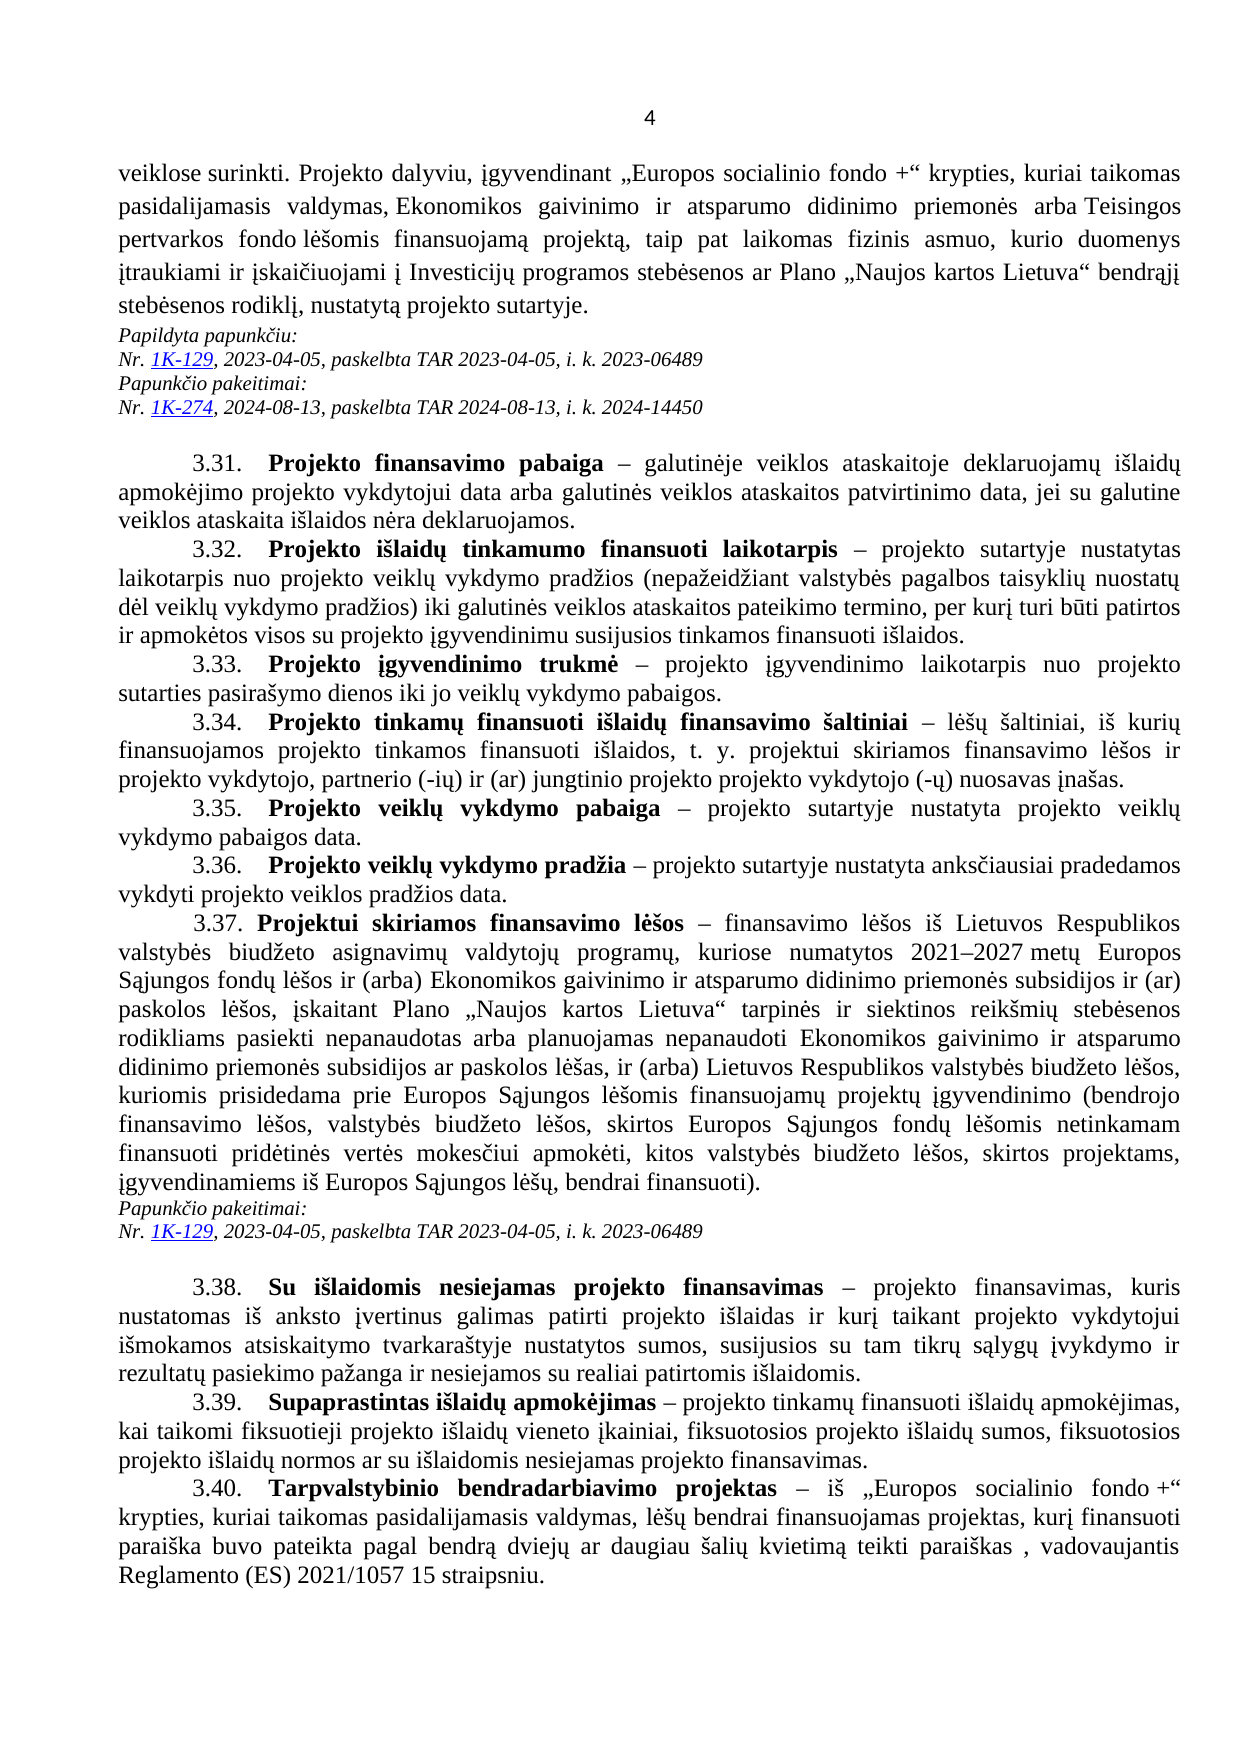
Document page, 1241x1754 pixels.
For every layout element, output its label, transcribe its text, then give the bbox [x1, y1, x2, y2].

text veiklose surinkti. Projekto dalyviu, įgyvendinant „Europos socialinio fondo +“ krypties, kuriai taikomas pasidalijamasis valdymas, Ekonomikos gaivinimo ir atsparumo didinimo priemonės arba Teisingos pertvarkos fondo lėšomis finansuojamą projektą, taip pat laikomas fizinis asmuo, kurio duomenys įtraukiami ir įskaičiuojami į Investicijų programos stebėsenos ar Plano „Naujos kartos Lietuva“ bendrąjį stebėsenos rodiklį, nustatytą projekto sutartyje. [118, 158, 1181, 319]
text 3.33. Projekto įgyvendinimo trukmė – projekto įgyvendinimo laikotarpis nuo projekto sutarties pasirašymo dienos iki jo veiklų vykdymo pabaigos. [118, 649, 1181, 707]
text Nr. 1K-129, 2023-04-05, paskelbta TAR 2023-04-05, i. k. 2023-06489 [118, 1219, 1181, 1243]
text Papildyta papunkčiu: [118, 323, 1181, 347]
text 3.34. Projekto tinkamų finansuoti išlaidų finansavimo šaltiniai – lėšų šaltiniai, iš kurių finansuojamos projekto tinkamos finansuoti išlaidos, t. y. projektui skiriamos finansavimo lėšos ir projekto vykdytojo, partnerio (-ių) ir (ar) jungtinio projekto projekto vykdytojo (-ų) nuosavas įnašas. [118, 707, 1181, 793]
text 3.39. Supaprastintas išlaidų apmokėjimas – projekto tinkamų finansuoti išlaidų apmokėjimas, kai taikomi fiksuotieji projekto išlaidų vieneto įkainiai, fiksuotosios projekto išlaidų sumos, fiksuotosios projekto išlaidų normos ar su išlaidomis nesiejamas projekto finansavimas. [118, 1387, 1181, 1473]
text 3.40. Tarpvalstybinio bendradarbiavimo projektas – iš „Europos socialinio fondo +“ krypties, kuriai taikomas pasidalijamasis valdymas, lėšų bendrai finansuojamas projektas, kurį finansuoti paraiška buvo pateikta pagal bendrą dviejų ar daugiau šalių kvietimą teikti paraiškas , vadovaujantis Reglamento (ES) 2021/1057 15 straipsniu. [118, 1473, 1181, 1588]
text Papunkčio pakeitimai: [118, 371, 1181, 395]
text 3.35. Projekto veiklų vykdymo pabaiga – projekto sutartyje nustatyta projekto veiklų vykdymo pabaigos data. [118, 793, 1181, 850]
text 3.37. Projektui skiriamos finansavimo lėšos – finansavimo lėšos iš Lietuvos Respublikos valstybės biudžeto asignavimų valdytojų programų, kuriose numatytos 2021–2027 metų Europos Sąjungos fondų lėšos ir (arba) Ekonomikos gaivinimo ir atsparumo didinimo priemonės subsidijos ir (ar) paskolos lėšos, įskaitant Plano „Naujos kartos Lietuva“ tarpinės ir siektinos reikšmių stebėsenos rodikliams pasiekti nepanaudotas arba planuojamas nepanaudoti Ekonomikos gaivinimo ir atsparumo didinimo priemonės subsidijos ar paskolos lėšas, ir (arba) Lietuvos Respublikos valstybės biudžeto lėšos, kuriomis prisidedama prie Europos Sąjungos lėšomis finansuojamų projektų įgyvendinimo (bendrojo finansavimo lėšos, valstybės biudžeto lėšos, skirtos Europos Sąjungos fondų lėšomis netinkamam finansuoti pridėtinės vertės mokesčiui apmokėti, kitos valstybės biudžeto lėšos, skirtos projektams, įgyvendinamiems iš Europos Sąjungos lėšų, bendrai finansuoti). [118, 908, 1181, 1195]
text 3.38. Su išlaidomis nesiejamas projekto finansavimas – projekto finansavimas, kuris nustatomas iš anksto įvertinus galimas patirti projekto išlaidas ir kurį taikant projekto vykdytojui išmokamos atsiskaitymo tvarkaraštyje nustatytos sumos, susijusios su tam tikrų sąlygų įvykdymo ir rezultatų pasiekimo pažanga ir nesiejamos su realiai patirtomis išlaidomis. [118, 1272, 1181, 1387]
text 3.36. Projekto veiklų vykdymo pradžia – projekto sutartyje nustatyta anksčiausiai pradedamos vykdyti projekto veiklos pradžios data. [118, 850, 1181, 908]
text Papunkčio pakeitimai: [118, 1195, 1181, 1219]
text 3.31. Projekto finansavimo pabaiga – galutinėje veiklos ataskaitoje deklaruojamų išlaidų apmokėjimo projekto vykdytojui data arba galutinės veiklos ataskaitos patvirtinimo data, jei su galutine veiklos ataskaita išlaidos nėra deklaruojamos. [118, 448, 1181, 534]
text 3.32. Projekto išlaidų tinkamumo finansuoti laikotarpis – projekto sutartyje nustatytas laikotarpis nuo projekto veiklų vykdymo pradžios (nepažeidžiant valstybės pagalbos taisyklių nuostatų dėl veiklų vykdymo pradžios) iki galutinės veiklos ataskaitos pateikimo termino, per kurį turi būti patirtos ir apmokėtos visos su projekto įgyvendinimu susijusios tinkamos finansuoti išlaidos. [118, 534, 1181, 649]
text Nr. 1K-129, 2023-04-05, paskelbta TAR 2023-04-05, i. k. 2023-06489 [118, 347, 1181, 371]
text Nr. 1K-274, 2024-08-13, paskelbta TAR 2024-08-13, i. k. 2024-14450 [118, 395, 1181, 419]
